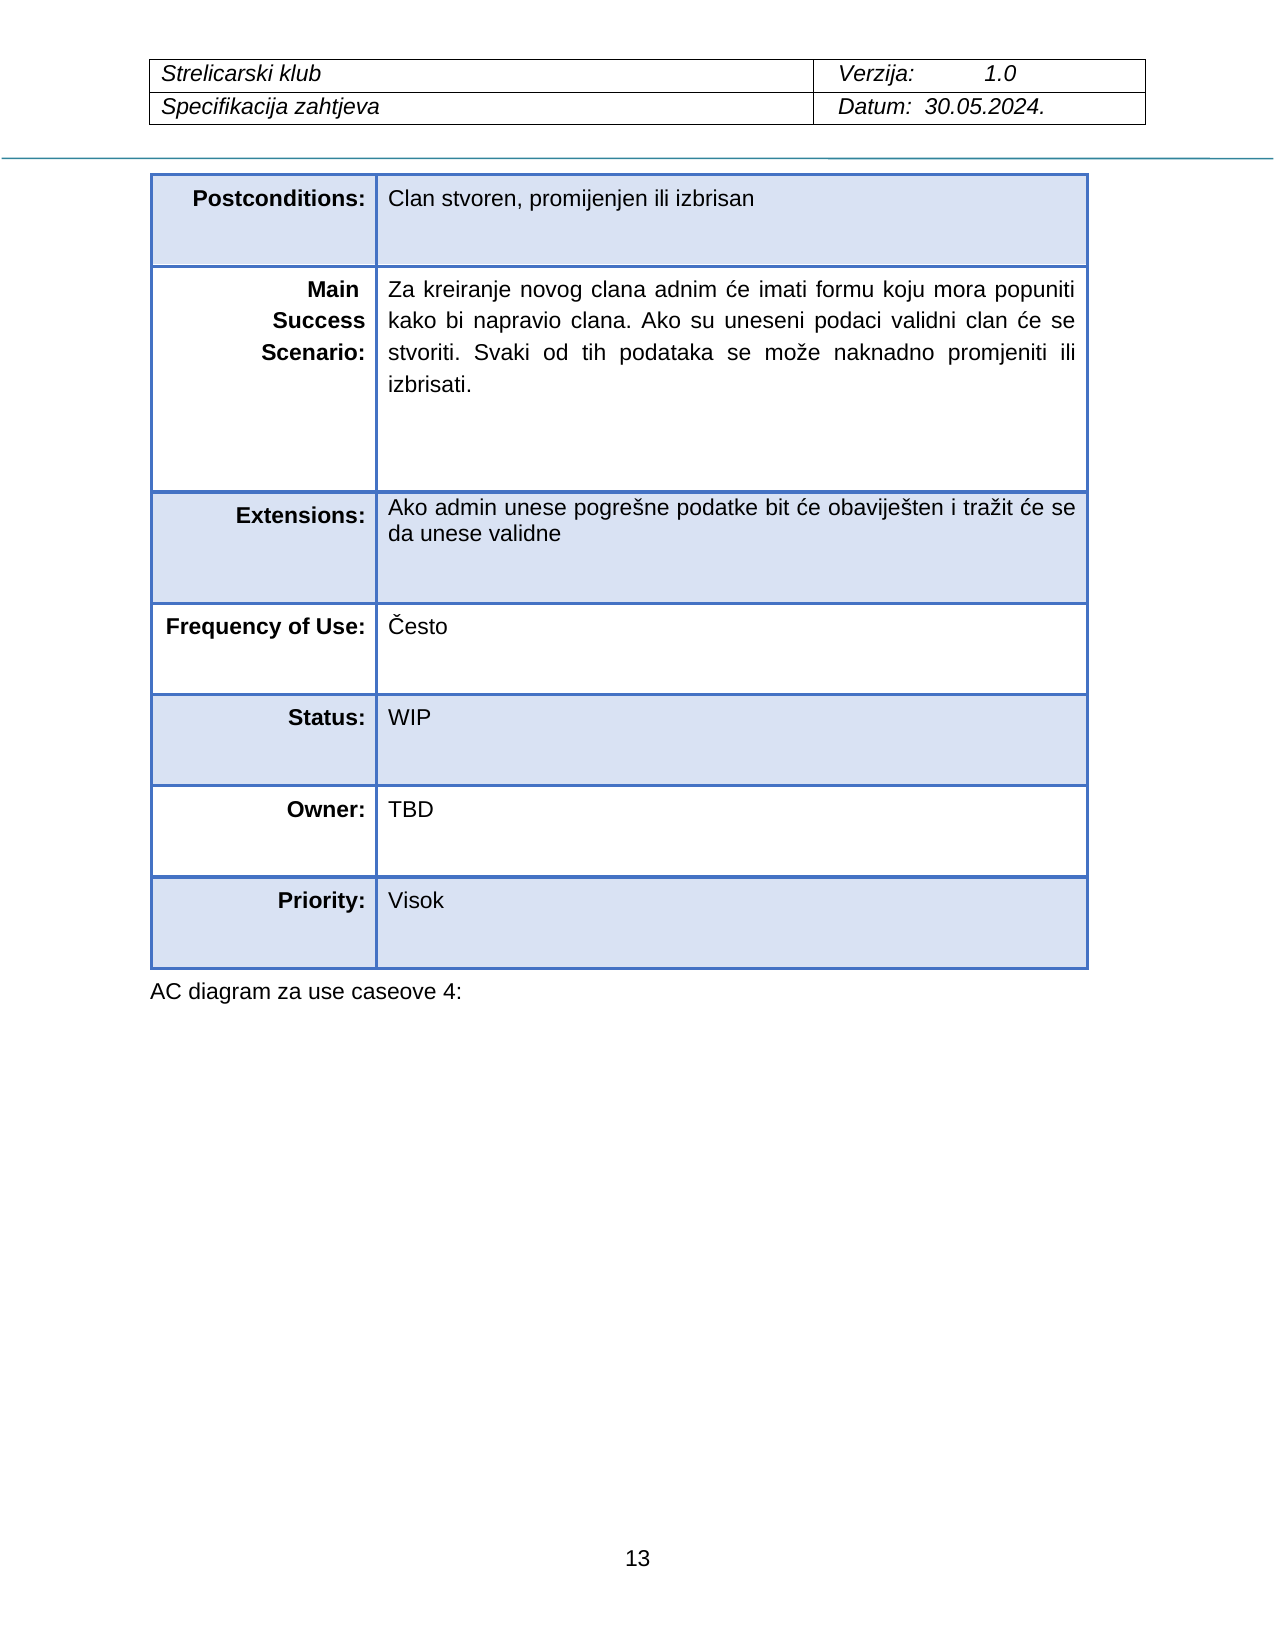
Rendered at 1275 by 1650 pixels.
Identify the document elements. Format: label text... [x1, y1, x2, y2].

table_cell TBD [378, 787, 1086, 875]
table_cell Postconditions: [153, 176, 375, 264]
table_cell Owner: [153, 787, 375, 875]
table_cell Za kreiranje novog clana adnim će imati formu koju mora popuniti kako bi napravio clana. Ako su uneseni podaci validni clan će se stvoriti. Svaki od tih podataka se može naknadno promjeniti ili izbrisati. [378, 268, 1086, 490]
table_cell Priority: [153, 879, 375, 967]
table_cell Ako admin unese pogrešne podatke bit će obaviješten i tražit će se da unese validne [378, 494, 1086, 602]
table_cell Status: [153, 696, 375, 784]
table_cell Frequency of Use: [153, 605, 375, 693]
table_cell Extensions: [153, 494, 375, 602]
table_cell Main Success Scenario: [153, 268, 375, 490]
table_cell Clan stvoren, promijenjen ili izbrisan [378, 176, 1086, 264]
table_cell Često [378, 605, 1086, 693]
table_cell Visok [378, 879, 1086, 967]
table_cell WIP [378, 696, 1086, 784]
text AC diagram za use caseove 4: [150, 978, 1125, 1004]
